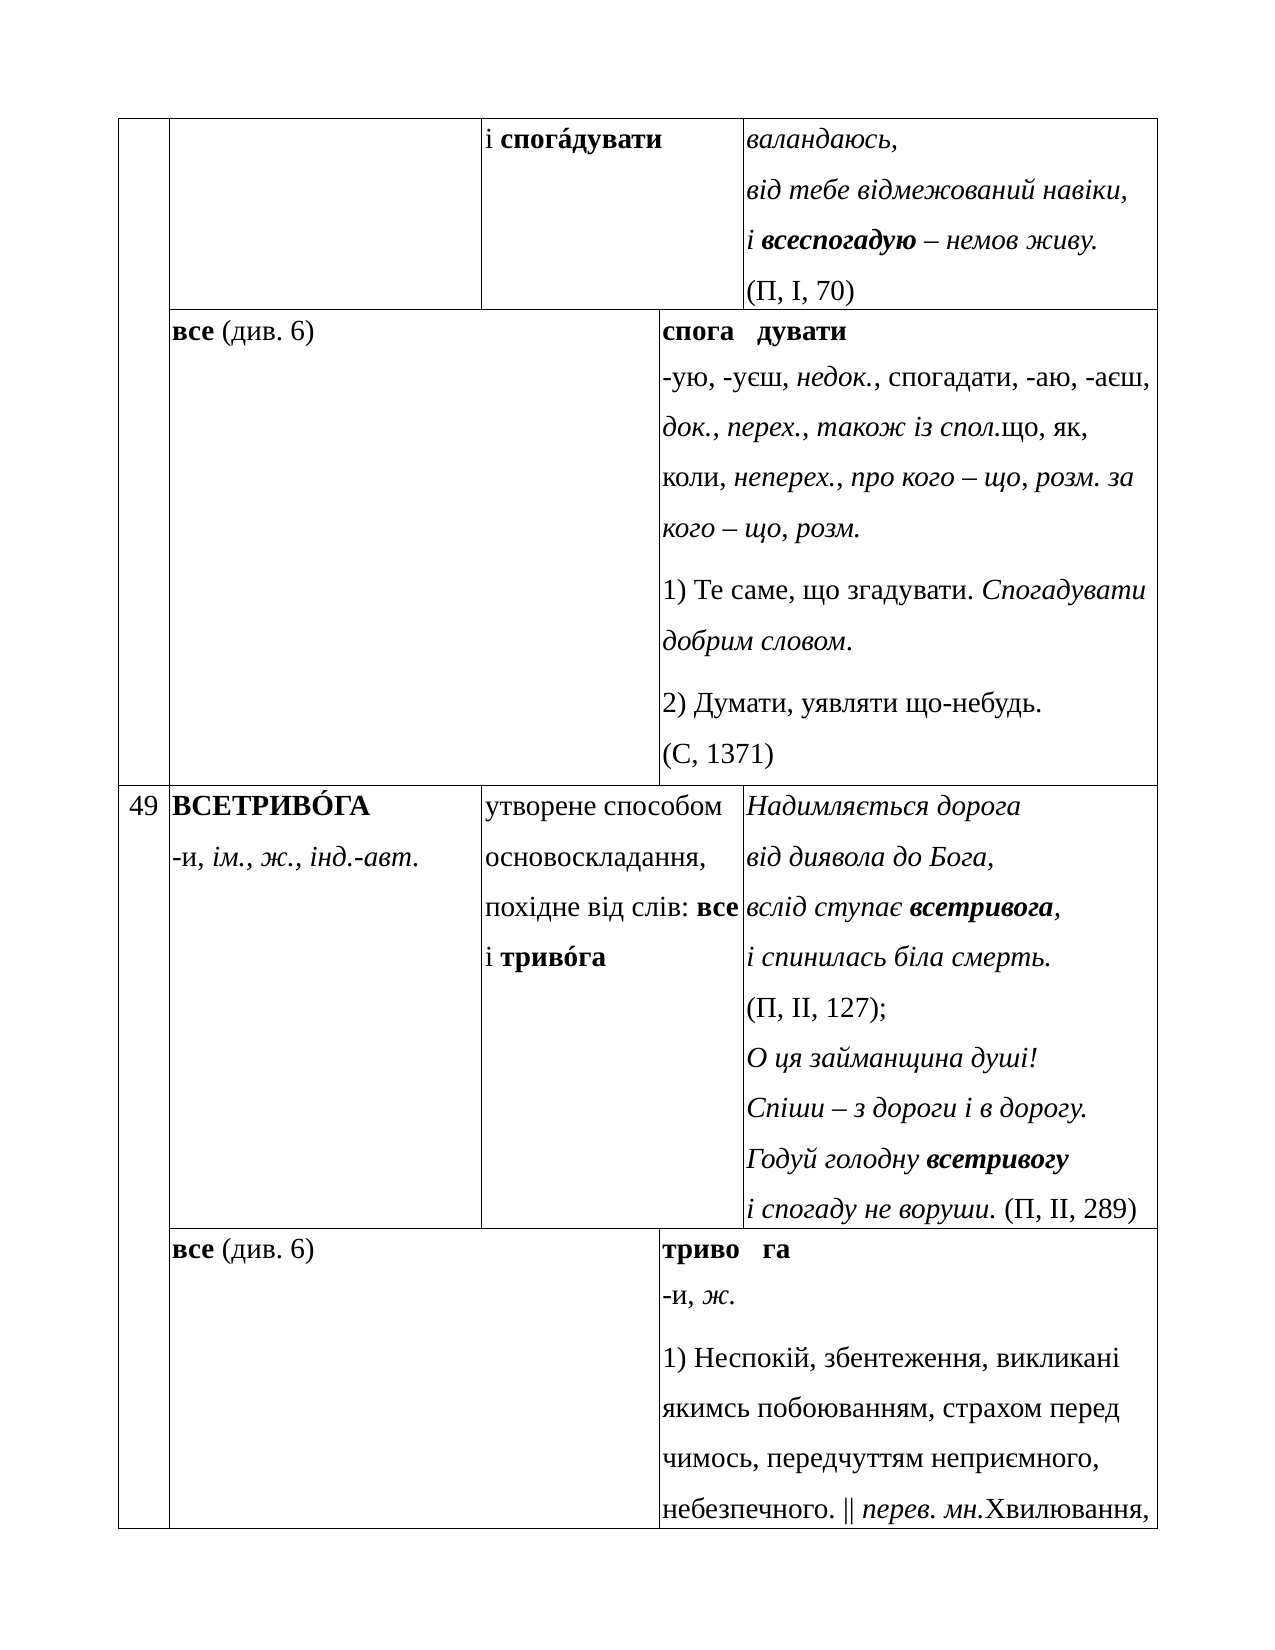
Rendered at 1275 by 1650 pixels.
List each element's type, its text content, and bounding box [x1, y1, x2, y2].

table_cell валандаюсь, від тебе відмежований навіки, і всеспогадую – немов живу. (П, І, 70) [744, 119, 1157, 309]
table_cell і спогáдувати [482, 119, 743, 309]
table_cell [119, 119, 169, 785]
table_cell спогадувати -ую, -уєш, недок., спогадати, -аю, -аєш, док., перех., також із спол.що, як, коли, неперех., про кого – що, розм. за кого – що, розм. 1) Те саме, що згадувати. Спогадувати добрим словом. 2) Думати, уявляти що-небудь. (С, 1371) [660, 310, 1157, 785]
table_cell все (див. 6) [170, 1229, 659, 1527]
table_cell [170, 119, 481, 309]
table_cell все (див. 6) [170, 310, 659, 785]
table_cell Всетривóга -и, ім., ж., інд.-авт. [170, 786, 481, 1228]
table_cell Надимляється дорога від диявола до Бога, вслід ступає всетривога, і спинилась біла смерть. (П, ІІ, 127); О ця займанщина душі! Спіши – з дороги і в дорогу. Годуй голодну всетривогу і спогаду не воруши. (П, ІІ, 289) [744, 786, 1157, 1228]
table_cell тривога -и, ж. 1) Неспокій, збентеження, викликані якимсь побоюванням, страхом перед чимось, передчуттям неприємного, небезпечного. || перев. мн.Хвилювання, [660, 1229, 1157, 1527]
table_cell утворене способом основоскладання, похідне від слів: все і тривóга [482, 786, 743, 1228]
table_cell 49 [119, 786, 169, 1527]
